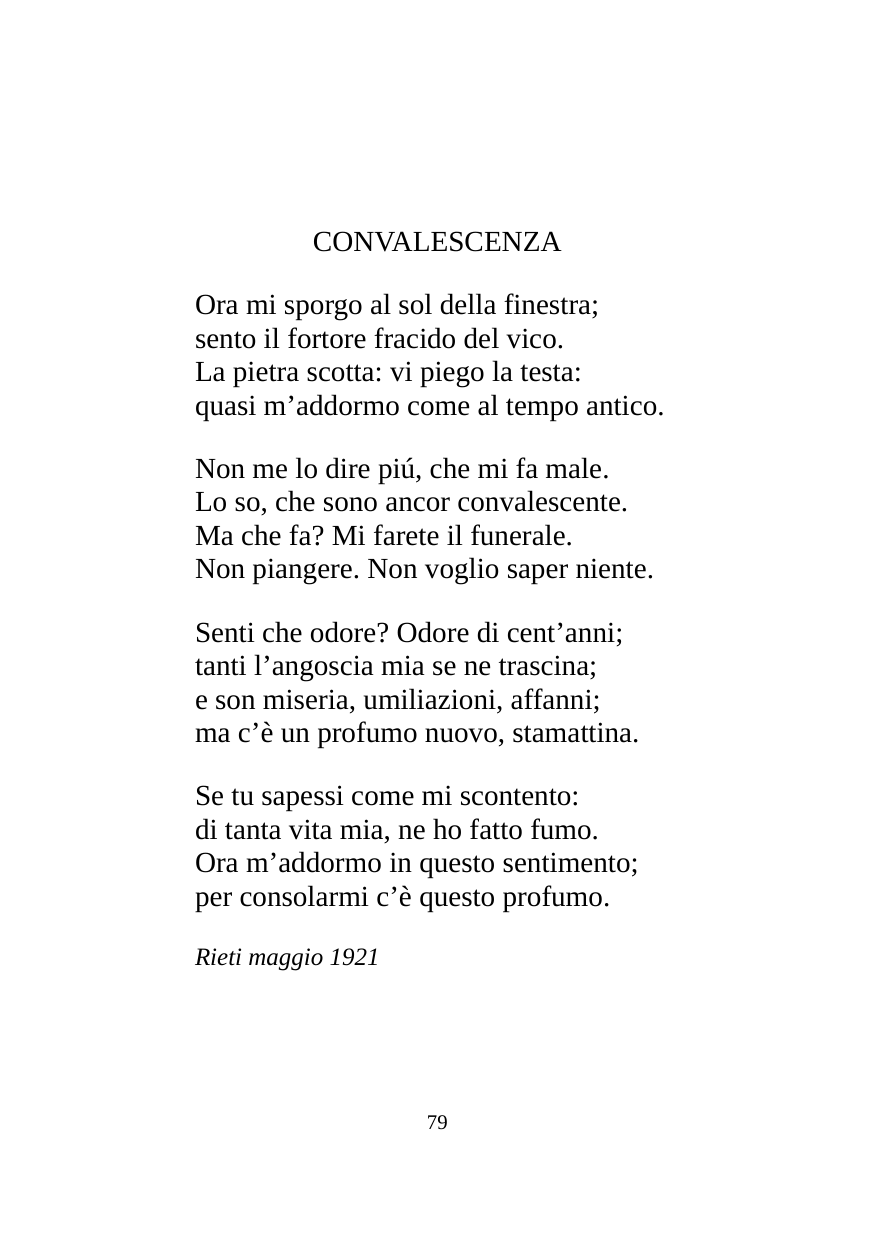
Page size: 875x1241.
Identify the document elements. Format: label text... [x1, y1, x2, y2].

subtitle CONVALESCENZA [106, 224, 768, 258]
text Ora mi sporgo al sol della finestra; sento il fortore fracido del vico. La pietra scotta: vi piego la testa: quasi m’addormo come al tempo antico. [195, 287, 768, 422]
text Se tu sapessi come mi scontento: di tanta vita mia, ne ho fatto fumo. Ora m’addormo in questo sentimento; per consolarmi c’è questo profumo. [195, 778, 768, 912]
text Senti che odore? Odore di cent’anni; tanti l’angoscia mia se ne trascina; e son miseria, umiliazioni, affanni; ma c’è un profumo nuovo, stamattina. [195, 615, 768, 749]
text Non me lo dire piú, che mi fa male. Lo so, che sono ancor convalescente. Ma che fa? Mi farete il funerale. Non piangere. Non voglio saper niente. [195, 451, 768, 585]
text Rieti maggio 1921 [195, 942, 768, 971]
